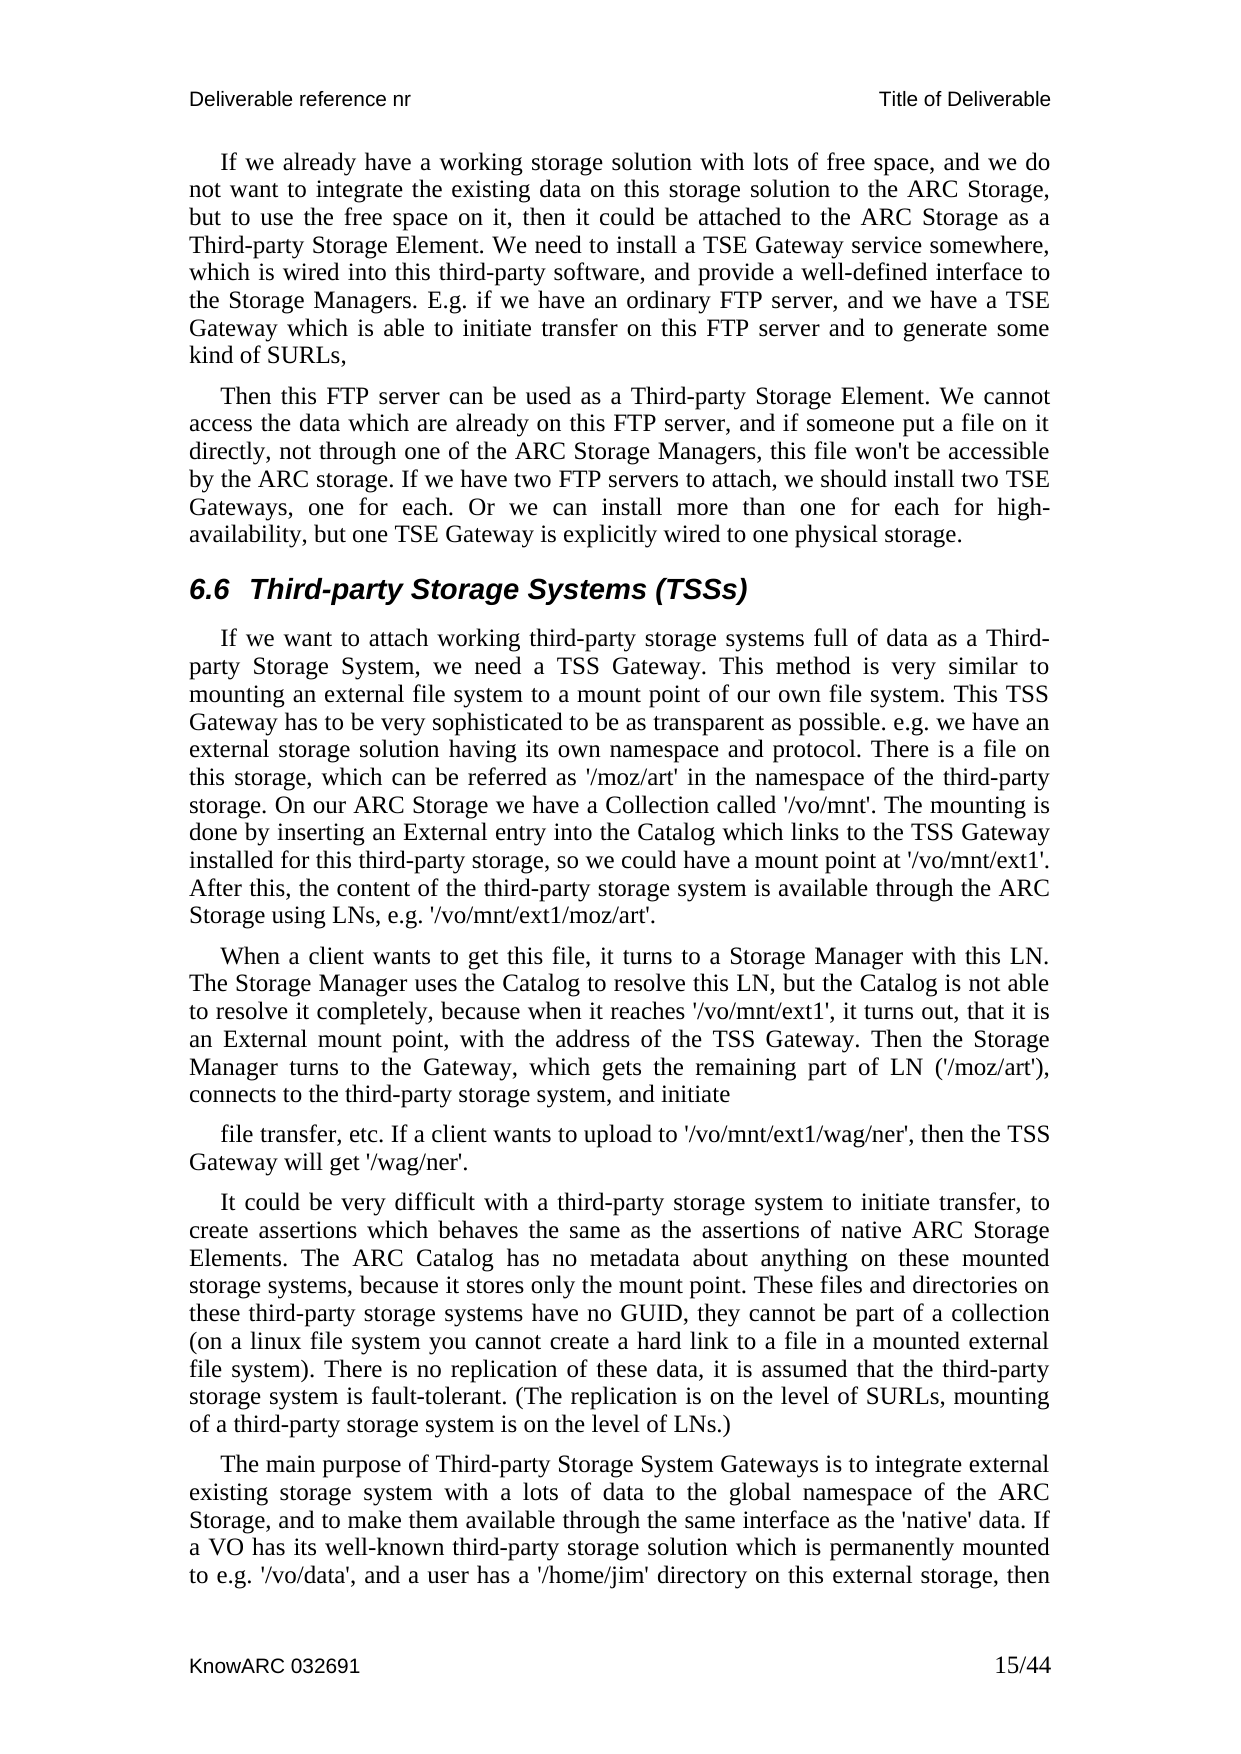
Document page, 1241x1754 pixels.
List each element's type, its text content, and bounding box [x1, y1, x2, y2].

subtitle Third-party Storage Systems (TSSs) [189, 573, 1051, 606]
text If we already have a working storage solution with lots of free space, and we do not want to integrate the existing data on this storage solution to the ARC Storage, but to use the free space on it, then it could be attached to the ARC Storage as a Third-party Storage Element. We need to install a TSE Gateway service somewhere, which is wired into this third-party software, and provide a well-defined interface to the Storage Managers. E.g. if we have an ordinary FTP server, and we have a TSE Gateway which is able to initiate transfer on this FTP server and to generate some kind of SURLs, [189, 148, 1051, 369]
text When a client wants to get this file, it turns to a Storage Manager with this LN. The Storage Manager uses the Catalog to resolve this LN, but the Catalog is not able to resolve it completely, because when it reaches '/vo/mnt/ext1', it turns out, that it is an External mount point, with the address of the TSS Gateway. Then the Storage Manager turns to the Gateway, which gets the remaining part of LN ('/moz/art'), connects to the third-party storage system, and initiate [189, 942, 1051, 1108]
text The main purpose of Third-party Storage System Gateways is to integrate external existing storage system with a lots of data to the global namespace of the ARC Storage, and to make them available through the same interface as the 'native' data. If a VO has its well-known third-party storage solution which is permanently mounted to e.g. '/vo/data', and a user has a '/home/jim' directory on this external storage, then [189, 1450, 1051, 1589]
text It could be very difficult with a third-party storage system to initiate transfer, to create assertions which behaves the same as the assertions of native ARC Storage Elements. The ARC Catalog has no metadata about anything on these mounted storage systems, because it stores only the mount point. These files and directories on these third-party storage systems have no GUID, they cannot be part of a collection (on a linux file system you cannot create a hard link to a file in a mounted external file system). There is no replication of these data, it is assumed that the third-party storage system is fault-tolerant. (The replication is on the level of SURLs, mounting of a third-party storage system is on the level of LNs.) [189, 1188, 1051, 1438]
text If we want to attach working third-party storage systems full of data as a Third-party Storage System, we need a TSS Gateway. This method is very similar to mounting an external file system to a mount point of our own file system. This TSS Gateway has to be very sophisticated to be as transparent as possible. e.g. we have an external storage solution having its own namespace and protocol. There is a file on this storage, which can be referred as '/moz/art' in the namespace of the third-party storage. On our ARC Storage we have a Collection called '/vo/mnt'. The mounting is done by inserting an External entry into the Catalog which links to the TSS Gateway installed for this third-party storage, so we could have a mount point at '/vo/mnt/ext1'. After this, the content of the third-party storage system is available through the ARC Storage using LNs, e.g. '/vo/mnt/ext1/moz/art'. [189, 624, 1051, 929]
text Then this FTP server can be used as a Third-party Storage Element. We cannot access the data which are already on this FTP server, and if someone put a file on it directly, not through one of the ARC Storage Managers, this file won't be accessible by the ARC storage. If we have two FTP servers to attach, we should install two TSE Gateways, one for each. Or we can install more than one for each for high-availability, but one TSE Gateway is explicitly wired to one physical storage. [189, 382, 1051, 548]
text file transfer, etc. If a client wants to upload to '/vo/mnt/ext1/wag/ner', then the TSS Gateway will get '/wag/ner'. [189, 1121, 1051, 1176]
